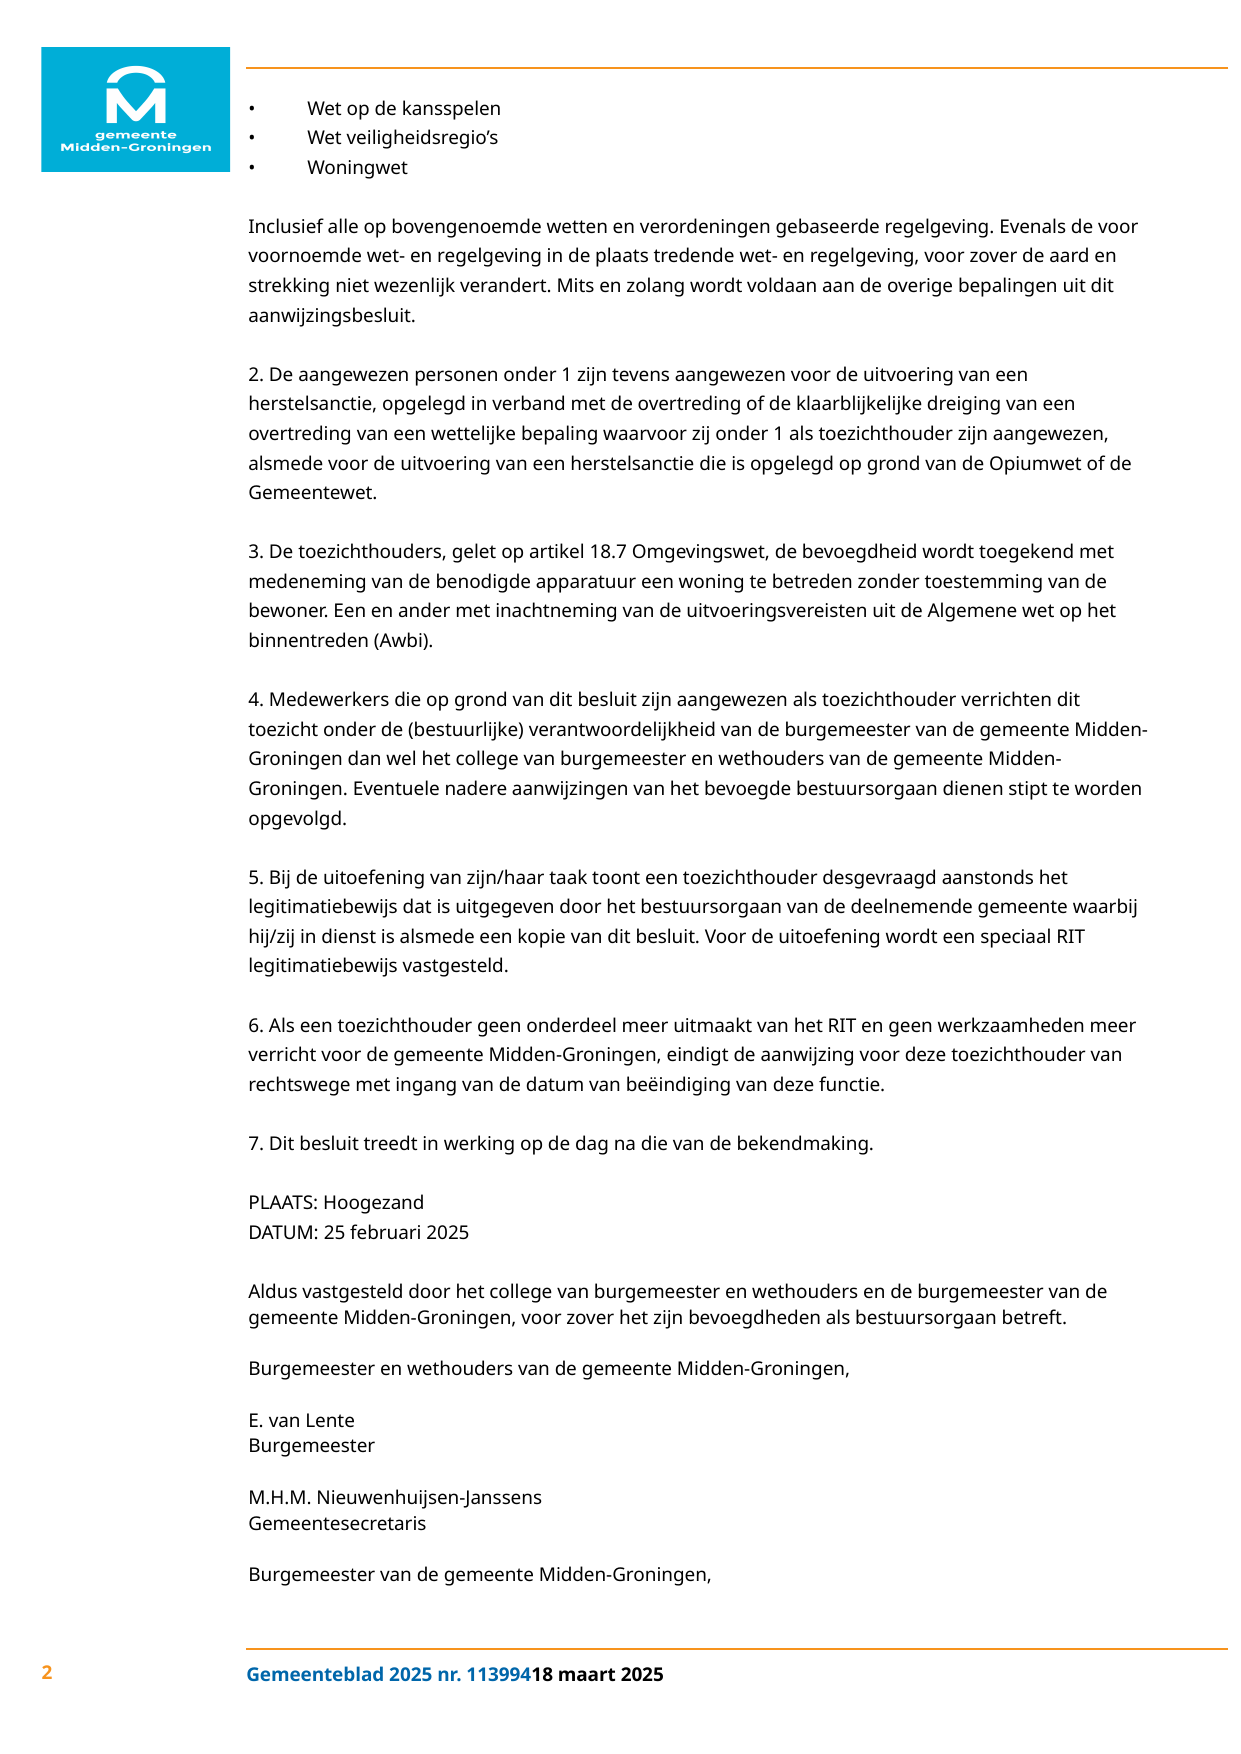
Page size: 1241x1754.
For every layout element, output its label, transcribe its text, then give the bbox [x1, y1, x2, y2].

text DATUM: 25 februari 2025 [248, 1219, 1152, 1245]
text Burgemeester [248, 1432, 1152, 1458]
text M.H.M. Nieuwenhuijsen-Janssens [248, 1484, 1152, 1510]
picture [108, 66, 164, 82]
text 5. Bij de uitoefening van zijn/haar taak toont een toezichthouder desgevraagd aanstonds het legitimatiebewijs dat is uitgegeven door het bestuursorgaan van de deelnemende gemeente waarbij hij/zij in dienst is alsmede een kopie van dit besluit. Voor de uitoefening wordt een speciaal RIT legitimatiebewijs vastgesteld. [248, 864, 1152, 978]
text Gemeentesecretaris [248, 1510, 1152, 1535]
text 3. De toezichthouders, gelet op artikel 18.7 Omgevingswet, de bevoegdheid wordt toegekend met medeneming van de benodigde apparatuur een woning te betreden zonder toestemming van de bewoner. Een en ander met inachtneming van de uitvoeringsvereisten uit de Algemene wet op het binnentreden (Awbi). [248, 538, 1152, 653]
picture [107, 89, 165, 122]
text PLAATS: Hoogezand [248, 1189, 1152, 1215]
text Burgemeester van de gemeente Midden-Groningen, [248, 1561, 1152, 1587]
list Wet op de kansspelen [248, 95, 1152, 121]
text 2. De aangewezen personen onder 1 zijn tevens aangewezen voor de uitvoering van een herstelsanctie, opgelegd in verband met de overtreding of de klaarblijkelijke dreiging van een overtreding van een wettelijke bepaling waarvoor zij onder 1 als toezichthouder zijn aangewezen, alsmede voor de uitvoering van een herstelsanctie die is opgelegd op grond van de Opiumwet of de Gemeentewet. [248, 361, 1152, 505]
text Inclusief alle op bovengenoemde wetten en verordeningen gebaseerde regelgeving. Evenals de voor voornoemde wet- en regelgeving in de plaats tredende wet- en regelgeving, voor zover de aard en strekking niet wezenlijk verandert. Mits en zolang wordt voldaan aan de overige bepalingen uit dit aanwijzingsbesluit. [248, 213, 1152, 328]
text 7. Dit besluit treedt in werking op de dag na die van de bekendmaking. [248, 1130, 1152, 1156]
list Wet veiligheidsregio’s [248, 124, 1152, 150]
picture [184, 146, 190, 153]
text Burgemeester en wethouders van de gemeente Midden-Groningen, [248, 1355, 1152, 1381]
text E. van Lente [248, 1407, 1152, 1432]
text 6. Als een toezichthouder geen onderdeel meer uitmaakt van het RIT en geen werkzaamheden meer verricht voor de gemeente Midden-Groningen, eindigt de aanwijzing voor deze toezichthouder van rechtswege met ingang van de datum van beëindiging van deze functie. [248, 1012, 1152, 1097]
text 4. Medewerkers die op grond van dit besluit zijn aangewezen als toezichthouder verrichten dit toezicht onder de (bestuurlijke) verantwoordelijkheid van de burgemeester van de gemeente Midden-Groningen dan wel het college van burgemeester en wethouders van de gemeente Midden-Groningen. Eventuele nadere aanwijzingen van het bevoegde bestuursorgaan dienen stipt te worden opgevolgd. [248, 686, 1152, 831]
list Woningwet [248, 154, 1152, 180]
text Aldus vastgesteld door het college van burgemeester en wethouders en de burgemeester van de gemeente Midden-Groningen, voor zover het zijn bevoegdheden als bestuursorgaan betreft. [248, 1278, 1152, 1329]
